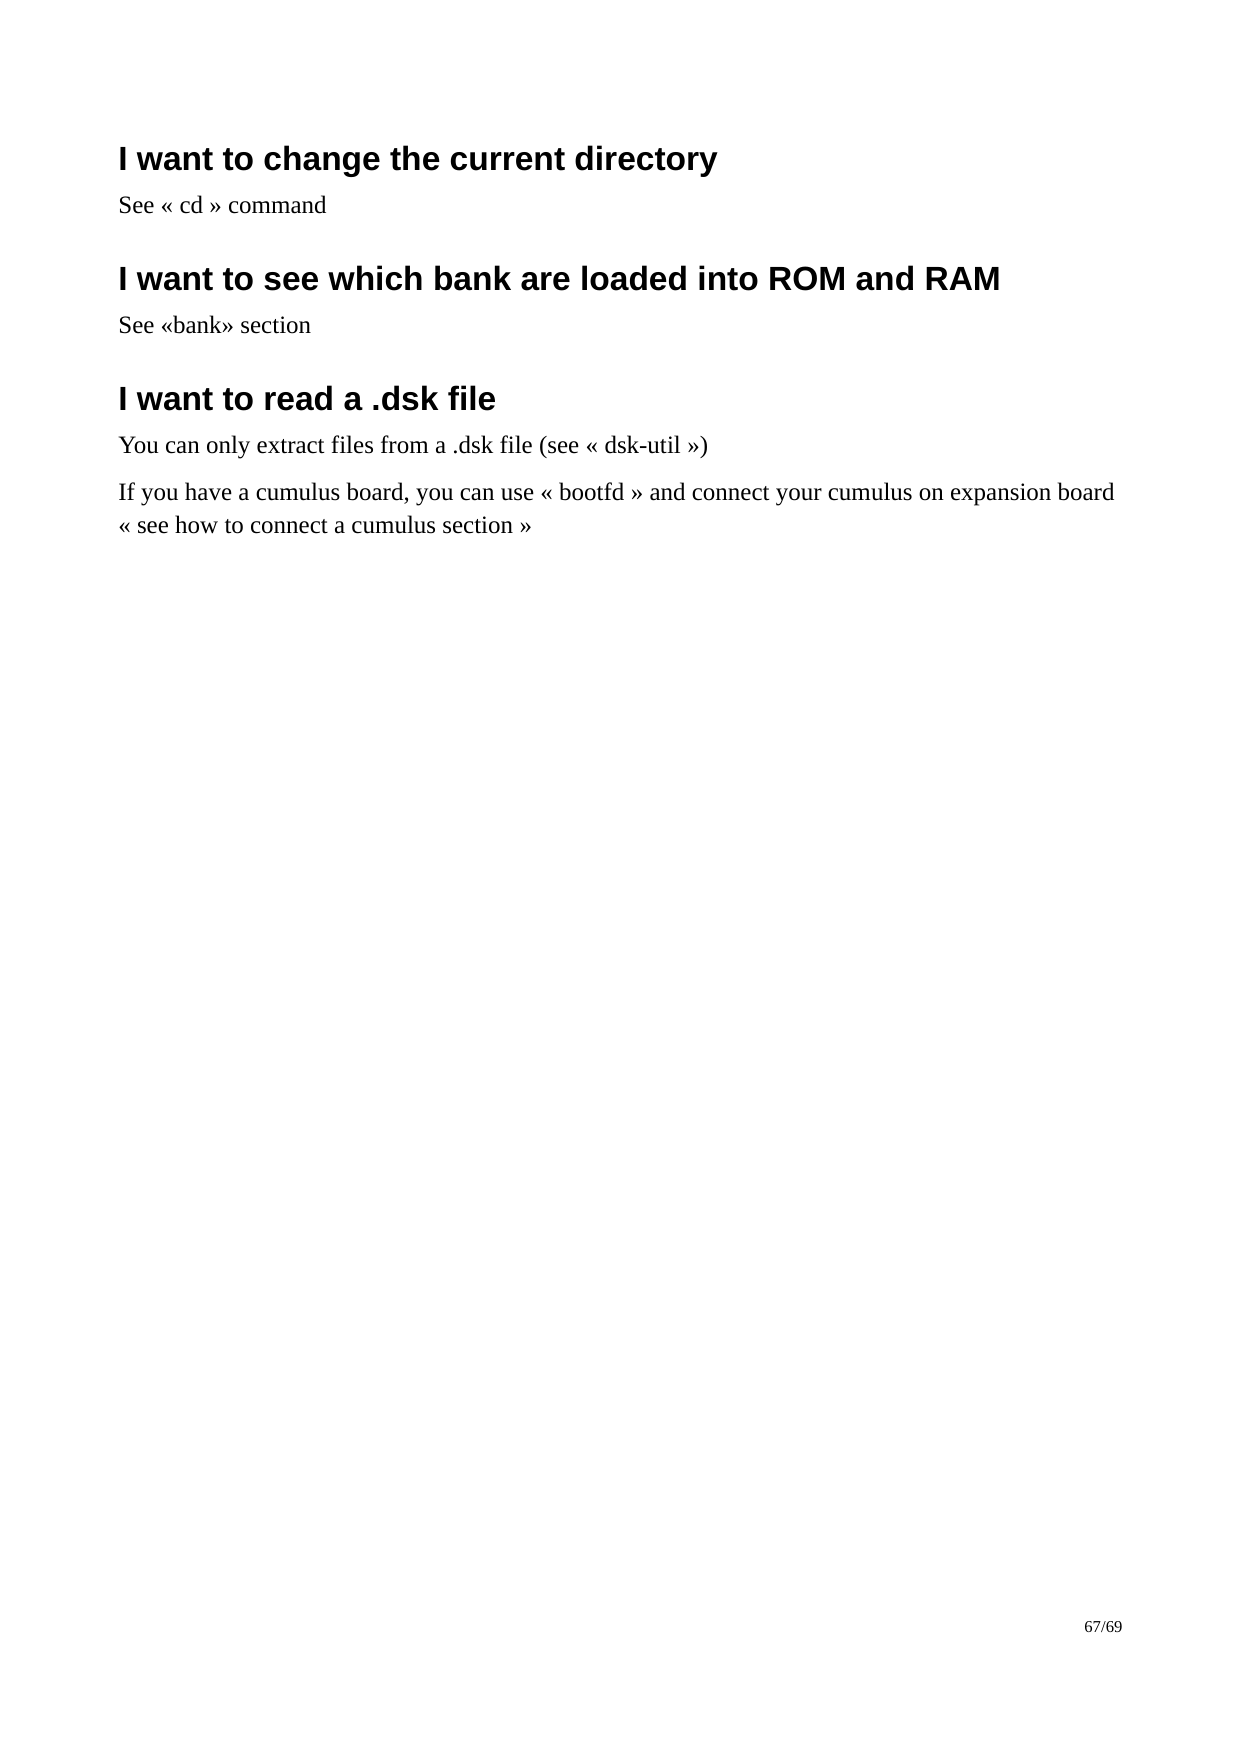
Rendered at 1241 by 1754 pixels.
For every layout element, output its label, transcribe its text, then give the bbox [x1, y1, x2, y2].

subtitle I want to change the current directory [118, 139, 1122, 178]
subtitle I want to read a .dsk file [118, 378, 1122, 417]
text You can only extract files from a .dsk file (see « dsk-util ») [118, 430, 1122, 458]
text See « cd » command [118, 190, 1122, 219]
text See «bank» section [118, 310, 1122, 339]
subtitle I want to see which bank are loaded into ROM and RAM [118, 259, 1122, 297]
text If you have a cumulus board, you can use « bootfd » and connect your cumulus on expansion board « see how to connect a cumulus section » [118, 477, 1122, 539]
